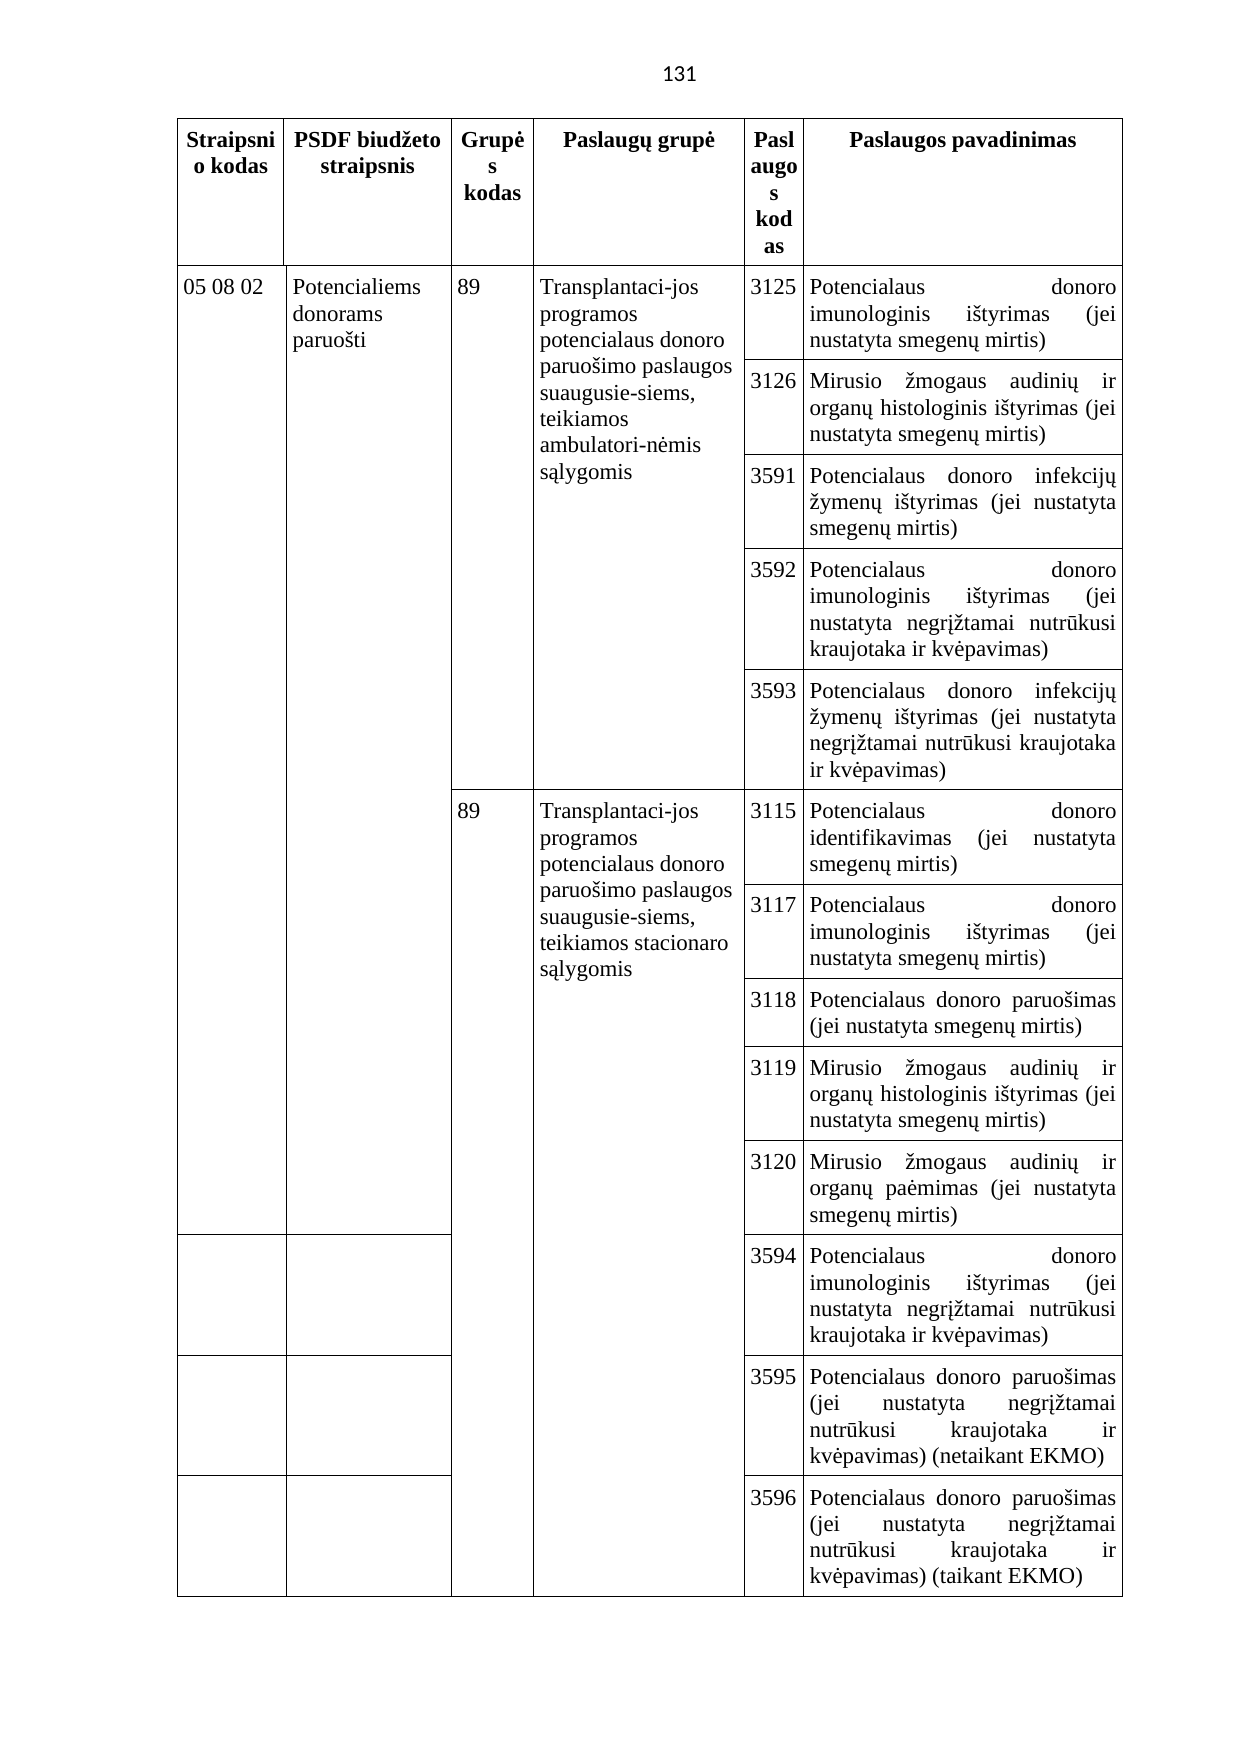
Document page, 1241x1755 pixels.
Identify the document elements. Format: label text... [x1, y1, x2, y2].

table_cell [287, 1235, 451, 1355]
table_cell [178, 1476, 286, 1596]
table_cell Potencialaus donoro imunologinis ištyrimas (jei nustatyta negrįžtamai nutrūkusi kraujotaka ir kvėpavimas) [804, 1235, 1122, 1355]
table_cell Potencialiems donorams paruošti [287, 266, 451, 1234]
table_cell 05 08 02 [178, 266, 286, 1234]
table_cell 3595 [745, 1356, 803, 1475]
table_header Paslaugos kodas [745, 119, 803, 265]
table_cell 3119 [745, 1047, 803, 1140]
table_cell 3594 [745, 1235, 803, 1355]
table_cell 89 [452, 790, 533, 1596]
table_header Paslaugų grupė [534, 119, 744, 265]
table_cell 3120 [745, 1141, 803, 1234]
table_cell Mirusio žmogaus audinių ir organų paėmimas (jei nustatyta smegenų mirtis) [804, 1141, 1122, 1234]
table_cell Mirusio žmogaus audinių ir organų histologinis ištyrimas (jei nustatyta smegenų mirtis) [804, 1047, 1122, 1140]
table_header PSDF biudžeto straipsnis [284, 119, 451, 265]
table_cell 3591 [745, 455, 803, 548]
table_cell 3115 [745, 790, 803, 883]
table_header Paslaugos pavadinimas [804, 119, 1122, 265]
table_cell Potencialaus donoro imunologinis ištyrimas (jei nustatyta smegenų mirtis) [804, 885, 1122, 978]
table_cell Transplantaci-jos programos potencialaus donoro paruošimo paslaugos suaugusie-siems, teikiamos ambulatori-nėmis sąlygomis [534, 266, 744, 789]
table_cell 3592 [745, 549, 803, 668]
table_cell [287, 1476, 451, 1596]
table_cell 3593 [745, 670, 803, 789]
table_cell 3126 [745, 360, 803, 454]
table_cell [287, 1356, 451, 1475]
table_cell 3596 [745, 1476, 803, 1596]
table_cell Potencialaus donoro identifikavimas (jei nustatyta smegenų mirtis) [804, 790, 1122, 883]
table_cell 3125 [745, 266, 803, 359]
table_header Straipsnio kodas [178, 119, 283, 265]
table_cell [178, 1356, 286, 1475]
table_cell Potencialaus donoro paruošimas (jei nustatyta smegenų mirtis) [804, 979, 1122, 1046]
table_cell 3117 [745, 885, 803, 978]
table_cell Potencialaus donoro infekcijų žymenų ištyrimas (jei nustatyta smegenų mirtis) [804, 455, 1122, 548]
table_cell [178, 1235, 286, 1355]
table_cell Potencialaus donoro imunologinis ištyrimas (jei nustatyta negrįžtamai nutrūkusi kraujotaka ir kvėpavimas) [804, 549, 1122, 668]
table_cell Potencialaus donoro paruošimas (jei nustatyta negrįžtamai nutrūkusi kraujotaka ir kvėpavimas) (taikant EKMO) [804, 1476, 1122, 1596]
table_cell Potencialaus donoro imunologinis ištyrimas (jei nustatyta smegenų mirtis) [804, 266, 1122, 359]
table_cell Potencialaus donoro paruošimas (jei nustatyta negrįžtamai nutrūkusi kraujotaka ir kvėpavimas) (netaikant EKMO) [804, 1356, 1122, 1475]
table_header Grupės kodas [452, 119, 533, 265]
table_cell Potencialaus donoro infekcijų žymenų ištyrimas (jei nustatyta negrįžtamai nutrūkusi kraujotaka ir kvėpavimas) [804, 670, 1122, 789]
table_cell 3118 [745, 979, 803, 1046]
table_cell Transplantaci-jos programos potencialaus donoro paruošimo paslaugos suaugusie-siems, teikiamos stacionaro sąlygomis [534, 790, 744, 1596]
table_cell 89 [452, 266, 533, 789]
table_cell Mirusio žmogaus audinių ir organų histologinis ištyrimas (jei nustatyta smegenų mirtis) [804, 360, 1122, 454]
